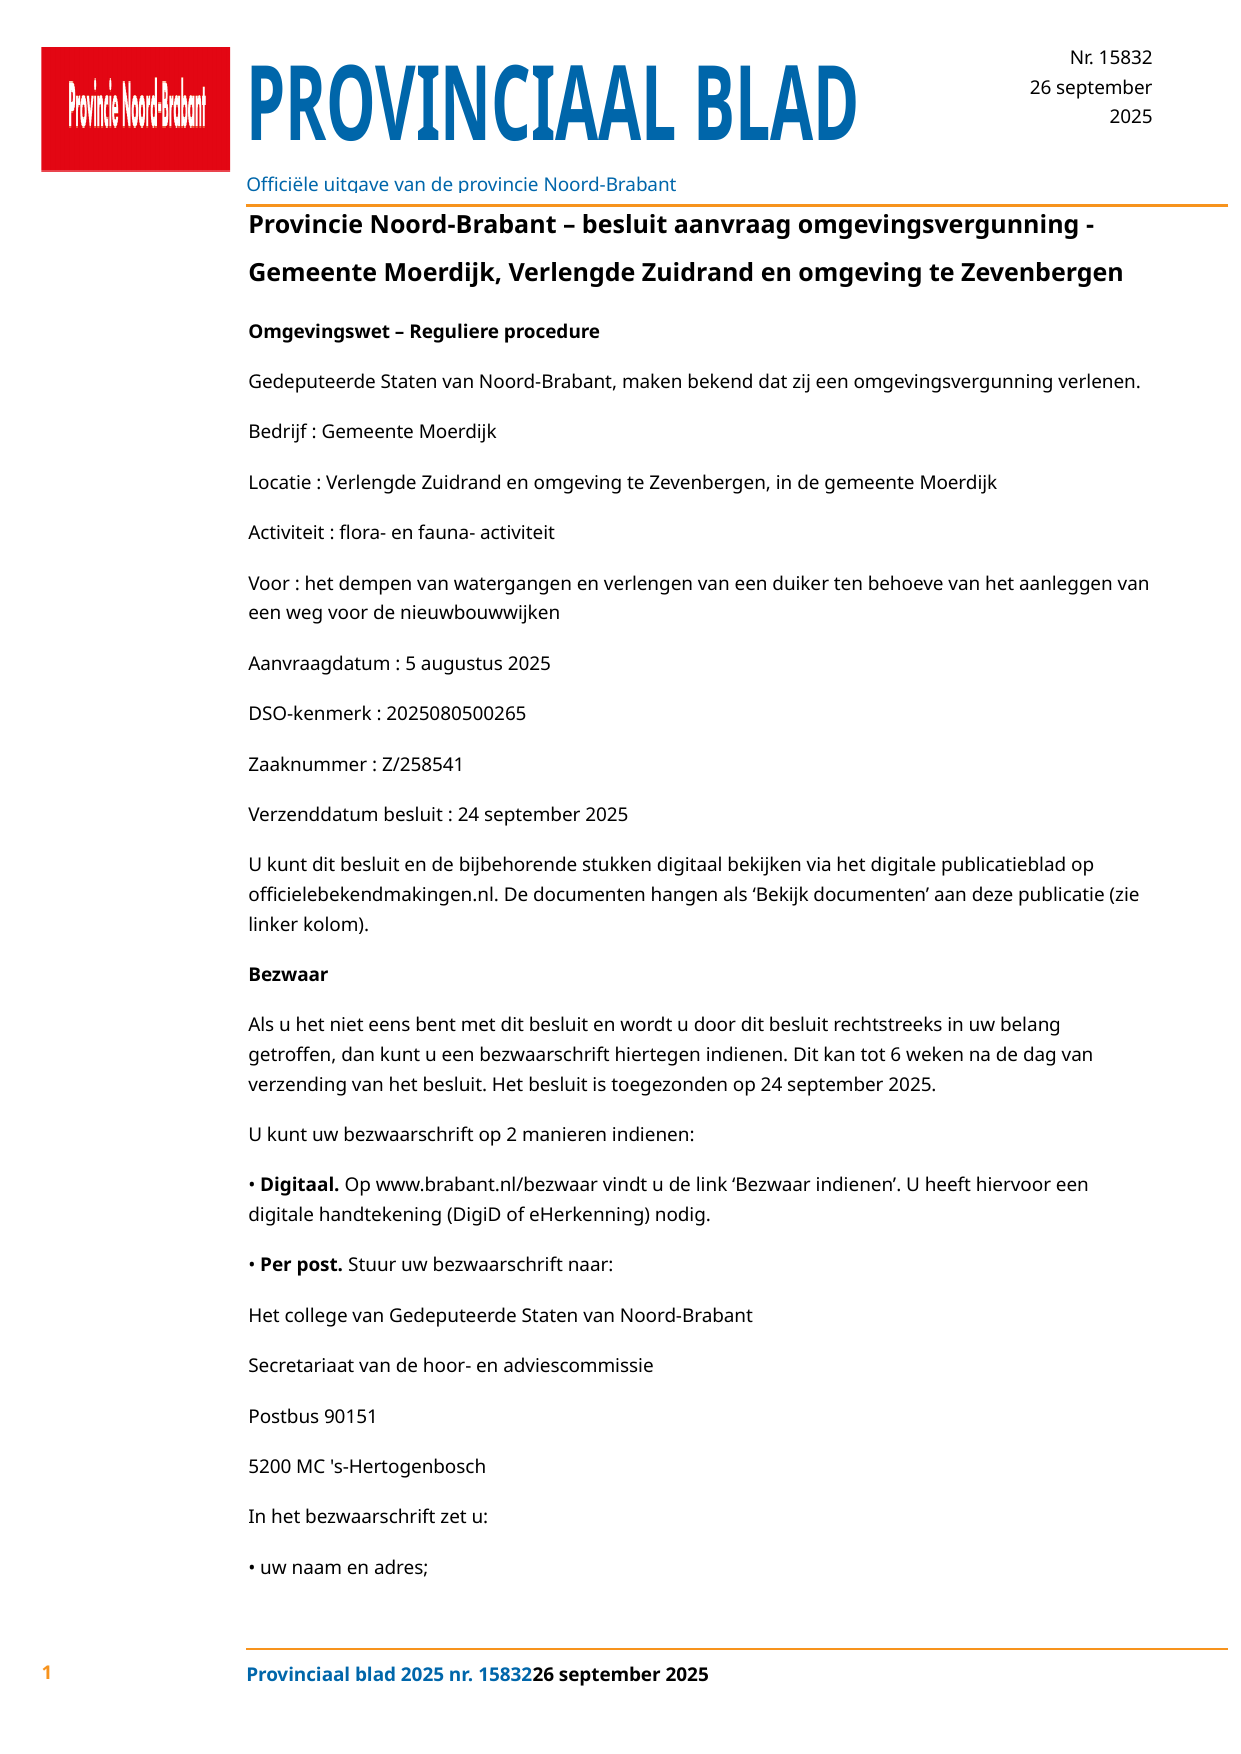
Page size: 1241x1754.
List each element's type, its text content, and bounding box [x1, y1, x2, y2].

text Zaaknummer : Z/258541 [248, 751, 1152, 777]
text Aanvraagdatum : 5 augustus 2025 [248, 650, 1152, 676]
text • Per post. Stuur uw bezwaarschrift naar: [248, 1252, 1152, 1277]
picture [41, 47, 231, 172]
text Activiteit : flora- en fauna- activiteit [248, 519, 1152, 545]
text • uw naam en adres; [248, 1554, 1152, 1580]
text Het college van Gedeputeerde Staten van Noord-Brabant [248, 1302, 1152, 1328]
text • Digitaal. Op www.brabant.nl/bezwaar vindt u de link ‘Bezwaar indienen’. U heeft hiervoor een digitale handtekening (DigiD of eHerkenning) nodig. [248, 1172, 1152, 1227]
text Secretariaat van de hoor- en adviescommissie [248, 1352, 1152, 1378]
text Bedrijf : Gemeente Moerdijk [248, 419, 1152, 444]
text Verzenddatum besluit : 24 september 2025 [248, 801, 1152, 827]
text Gedeputeerde Staten van Noord-Brabant, maken bekend dat zij een omgevingsvergunning verlenen. [248, 368, 1152, 394]
text DSO-kenmerk : 2025080500265 [248, 700, 1152, 726]
text Locatie : Verlengde Zuidrand en omgeving te Zevenbergen, in de gemeente Moerdijk [248, 469, 1152, 495]
text U kunt uw bezwaarschrift op 2 manieren indienen: [248, 1121, 1152, 1147]
text Voor : het dempen van watergangen en verlengen van een duiker ten behoeve van het aanleggen van een weg voor de nieuwbouwwijken [248, 570, 1152, 625]
text Als u het niet eens bent met dit besluit en wordt u door dit besluit rechtstreeks in uw belang getroffen, dan kunt u een bezwaarschrift hiertegen indienen. Dit kan tot 6 weken na de dag van verzending van het besluit. Het besluit is toegezonden op 24 september 2025. [248, 1012, 1152, 1097]
text U kunt dit besluit en de bijbehorende stukken digitaal bekijken via het digitale publicatieblad op officielebekendmakingen.nl. De documenten hangen als ‘Bekijk documenten’ aan deze publicatie (zie linker kolom). [248, 852, 1152, 937]
text Bezwaar [248, 961, 1152, 987]
text In het bezwaarschrift zet u: [248, 1504, 1152, 1529]
text 5200 MC 's‑Hertogenbosch [248, 1453, 1152, 1479]
text Postbus 90151 [248, 1403, 1152, 1429]
text Omgevingswet – Reguliere procedure [248, 318, 1152, 344]
text Provincie Noord-Brabant – besluit aanvraag omgevingsvergunning - Gemeente Moerdijk, Verlengde Zuidrand en omgeving te Zevenbergen [248, 207, 1152, 288]
